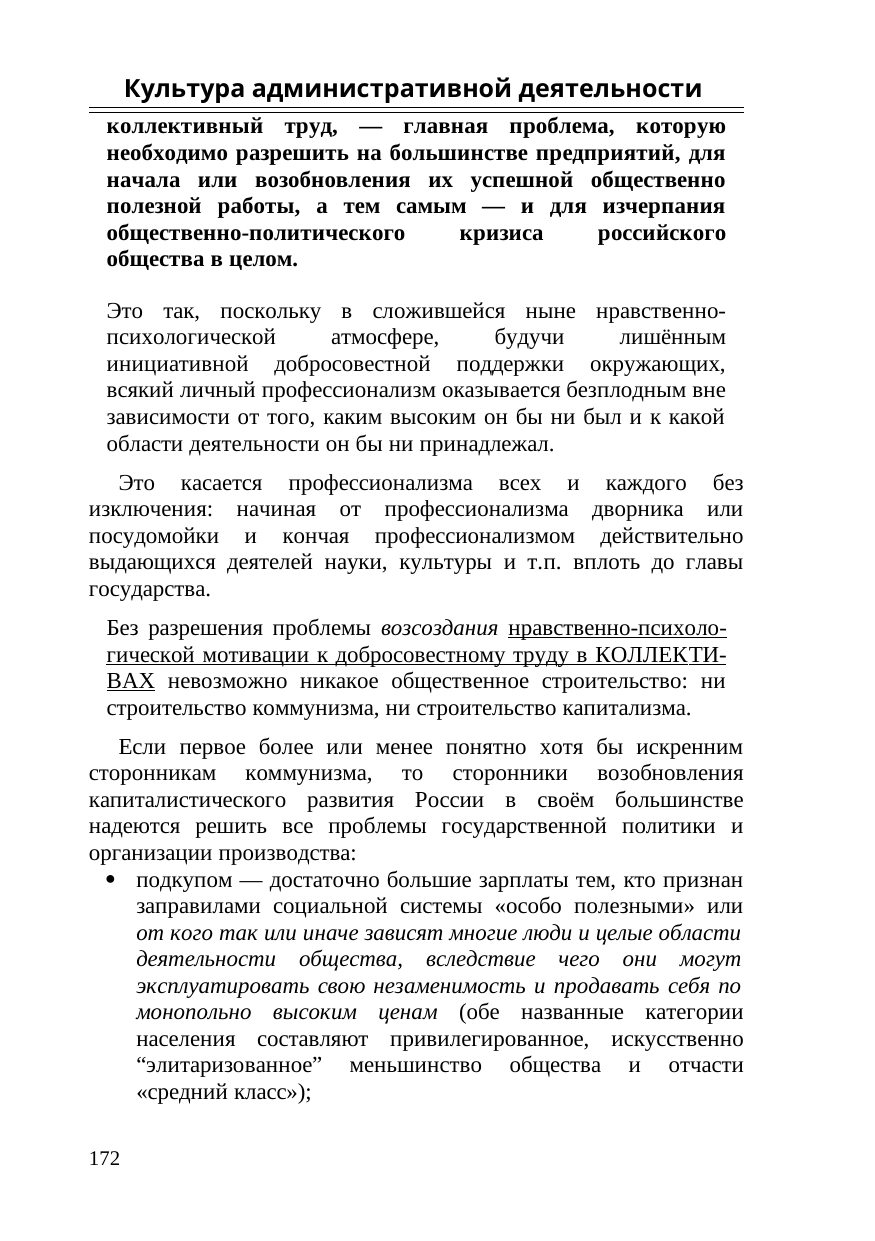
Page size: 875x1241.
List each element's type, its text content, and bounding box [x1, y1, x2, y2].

text Без разрешения проблемы возсоздания нравственно-психо­ло­ги­­ческой мотивации к добросовестному труду в КОЛЛЕК­ТИ­ [106, 614, 726, 664]
text коллективный труд, — главная проблема, которую необходимо разрешить на большинстве предприятий, для начала или возобновления их успешной общественно полезной работы, а тем самым — и для изчерпания общественно-политичес­кого кризиса российского общества в целом. [106, 113, 726, 272]
text Если первое более или менее понятно хотя бы искренним сторонникам коммунизма, то сторонники возобновления капиталистического развития России в своём большинстве надеются решить все проблемы государственной политики и организации производства: [89, 733, 744, 865]
text Это так, поскольку в сложившейся ныне нравственно-психоло­ги­ческой атмосфере, будучи лишённым инициативной добросовестной поддержки окружающих, всякий личный профессионализм оказывается безплодным вне зависимости от того, каким высоким он бы ни был и к какой области деятельности он бы ни принадлежал. [106, 297, 726, 456]
text ВАХ невозможно никакое общественное строительство: ни строительство коммунизма, ни строительство капитализма. [106, 665, 726, 720]
list подкупом — достаточно большие зарплаты тем, кто признан заправилами социальной системы «особо полезными» или от кого так или иначе зависят многие люди и целые области деятельности общества, вследствие чего они могут эксплуатировать свою незаменимость и продавать себя по монопольно высоким ценам (обе названные категории населения составляют привилегированное, искусственно “элитаризо­ван­ное” меньшинство общества и отчасти «средний класс»); [106, 865, 744, 1104]
text Это касается профессионализма всех и каждого без изключения: начиная от профессионализма дворника или посудомойки и кончая профессионализмом действительно выдающихся деятелей науки, культуры и т.п. вплоть до главы государства. [89, 468, 744, 601]
